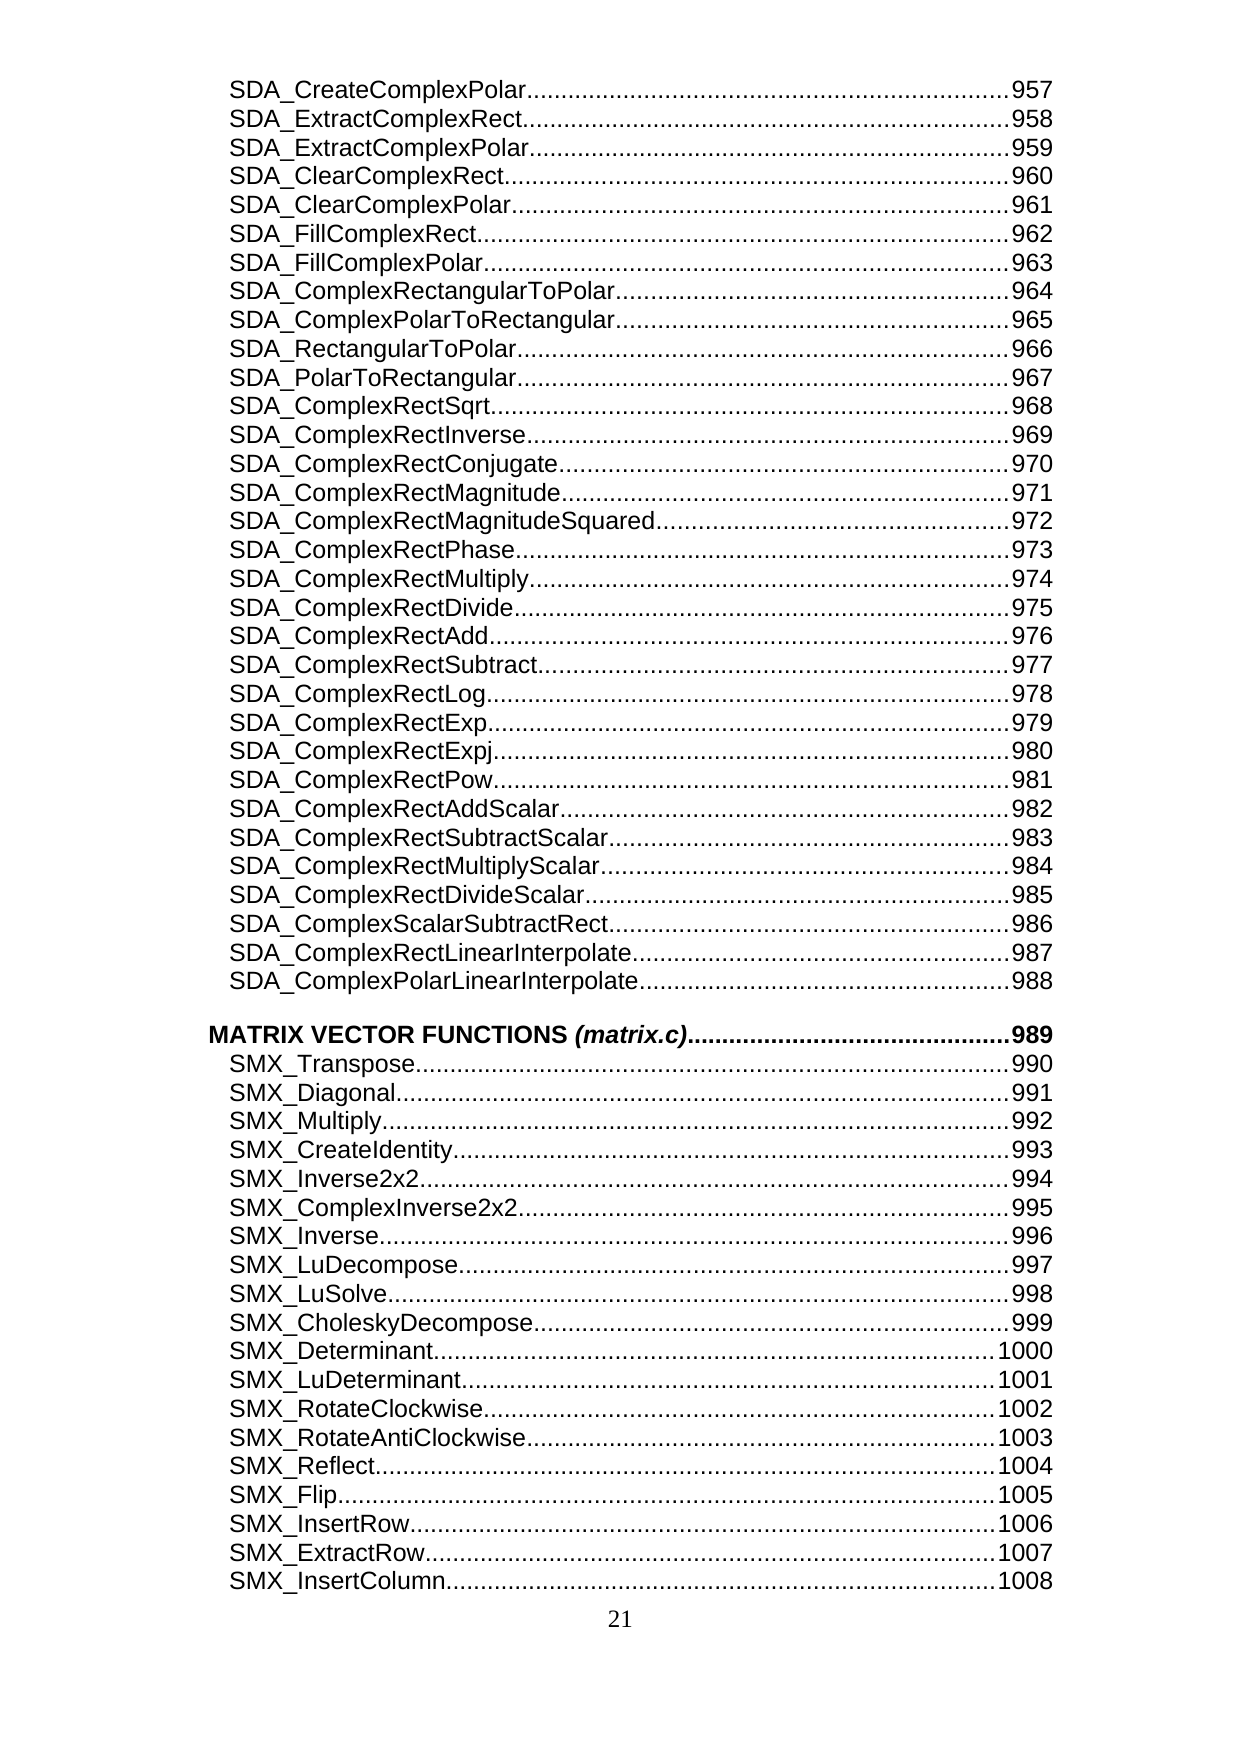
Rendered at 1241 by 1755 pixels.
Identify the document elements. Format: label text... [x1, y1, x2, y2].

text SDA_ComplexRectSubtract 977 [229, 650, 1053, 679]
text SMX_Multiply 992 [229, 1106, 1053, 1135]
text SDA_ComplexRectLinearInterpolate 987 [229, 937, 1053, 966]
text SMX_Determinant 1000 [229, 1336, 1053, 1365]
text SMX_RotateAntiClockwise 1003 [229, 1422, 1053, 1451]
text SDA_ComplexRectSqrt 968 [229, 391, 1053, 420]
text SDA_ComplexRectExpj 980 [229, 736, 1053, 765]
text SDA_ExtractComplexRect 958 [229, 104, 1053, 132]
text SDA_ClearComplexPolar 961 [229, 190, 1053, 219]
text SDA_FillComplexPolar 963 [229, 247, 1053, 276]
text SMX_InsertColumn 1008 [229, 1566, 1053, 1595]
text SDA_ComplexRectSubtractScalar 983 [229, 822, 1053, 851]
text SMX_CreateIdentity 993 [229, 1135, 1053, 1164]
text SMX_InsertRow 1006 [229, 1509, 1053, 1537]
text SDA_ComplexRectMagnitudeSquared 972 [229, 506, 1053, 535]
text SDA_RectangularToPolar 966 [229, 334, 1053, 362]
text SDA_ComplexRectPow 981 [229, 765, 1053, 794]
text SDA_CreateComplexPolar 957 [229, 75, 1053, 104]
text SMX_LuSolve 998 [229, 1279, 1053, 1307]
text SDA_ComplexRectangularToPolar 964 [229, 276, 1053, 305]
text SMX_CholeskyDecompose 999 [229, 1307, 1053, 1336]
text SMX_RotateClockwise 1002 [229, 1394, 1053, 1422]
text SDA_ComplexRectDivide 975 [229, 592, 1053, 621]
text SDA_ExtractComplexPolar 959 [229, 132, 1053, 161]
text SDA_ComplexRectDivideScalar 985 [229, 880, 1053, 909]
text SDA_ClearComplexRect 960 [229, 161, 1053, 190]
text SDA_ComplexPolarToRectangular 965 [229, 305, 1053, 334]
text SMX_LuDecompose 997 [229, 1250, 1053, 1279]
text SDA_PolarToRectangular 967 [229, 362, 1053, 391]
text SMX_Reflect 1004 [229, 1451, 1053, 1480]
text SMX_ExtractRow 1007 [229, 1537, 1053, 1566]
text SDA_ComplexRectExp 979 [229, 707, 1053, 736]
text MATRIX VECTOR FUNCTIONS (matrix.c) 989 [208, 1020, 1053, 1049]
text SMX_LuDeterminant 1001 [229, 1365, 1053, 1394]
text SDA_ComplexRectMultiplyScalar 984 [229, 851, 1053, 880]
text SDA_ComplexRectPhase 973 [229, 535, 1053, 564]
text SDA_ComplexRectMagnitude 971 [229, 477, 1053, 506]
text SDA_ComplexScalarSubtractRect 986 [229, 909, 1053, 937]
text SDA_ComplexPolarLinearInterpolate 988 [229, 966, 1053, 995]
text SDA_ComplexRectLog 978 [229, 679, 1053, 707]
text SDA_ComplexRectInverse 969 [229, 420, 1053, 449]
text SDA_ComplexRectConjugate 970 [229, 449, 1053, 477]
text SMX_Inverse 996 [229, 1221, 1053, 1250]
text SMX_Transpose 990 [229, 1049, 1053, 1077]
text SMX_Flip 1005 [229, 1480, 1053, 1509]
text SDA_ComplexRectMultiply 974 [229, 564, 1053, 592]
text SDA_ComplexRectAdd 976 [229, 621, 1053, 650]
text SDA_FillComplexRect 962 [229, 219, 1053, 247]
text SMX_ComplexInverse2x2 995 [229, 1192, 1053, 1221]
text SMX_Diagonal 991 [229, 1077, 1053, 1106]
text SMX_Inverse2x2 994 [229, 1164, 1053, 1192]
text SDA_ComplexRectAddScalar 982 [229, 794, 1053, 822]
